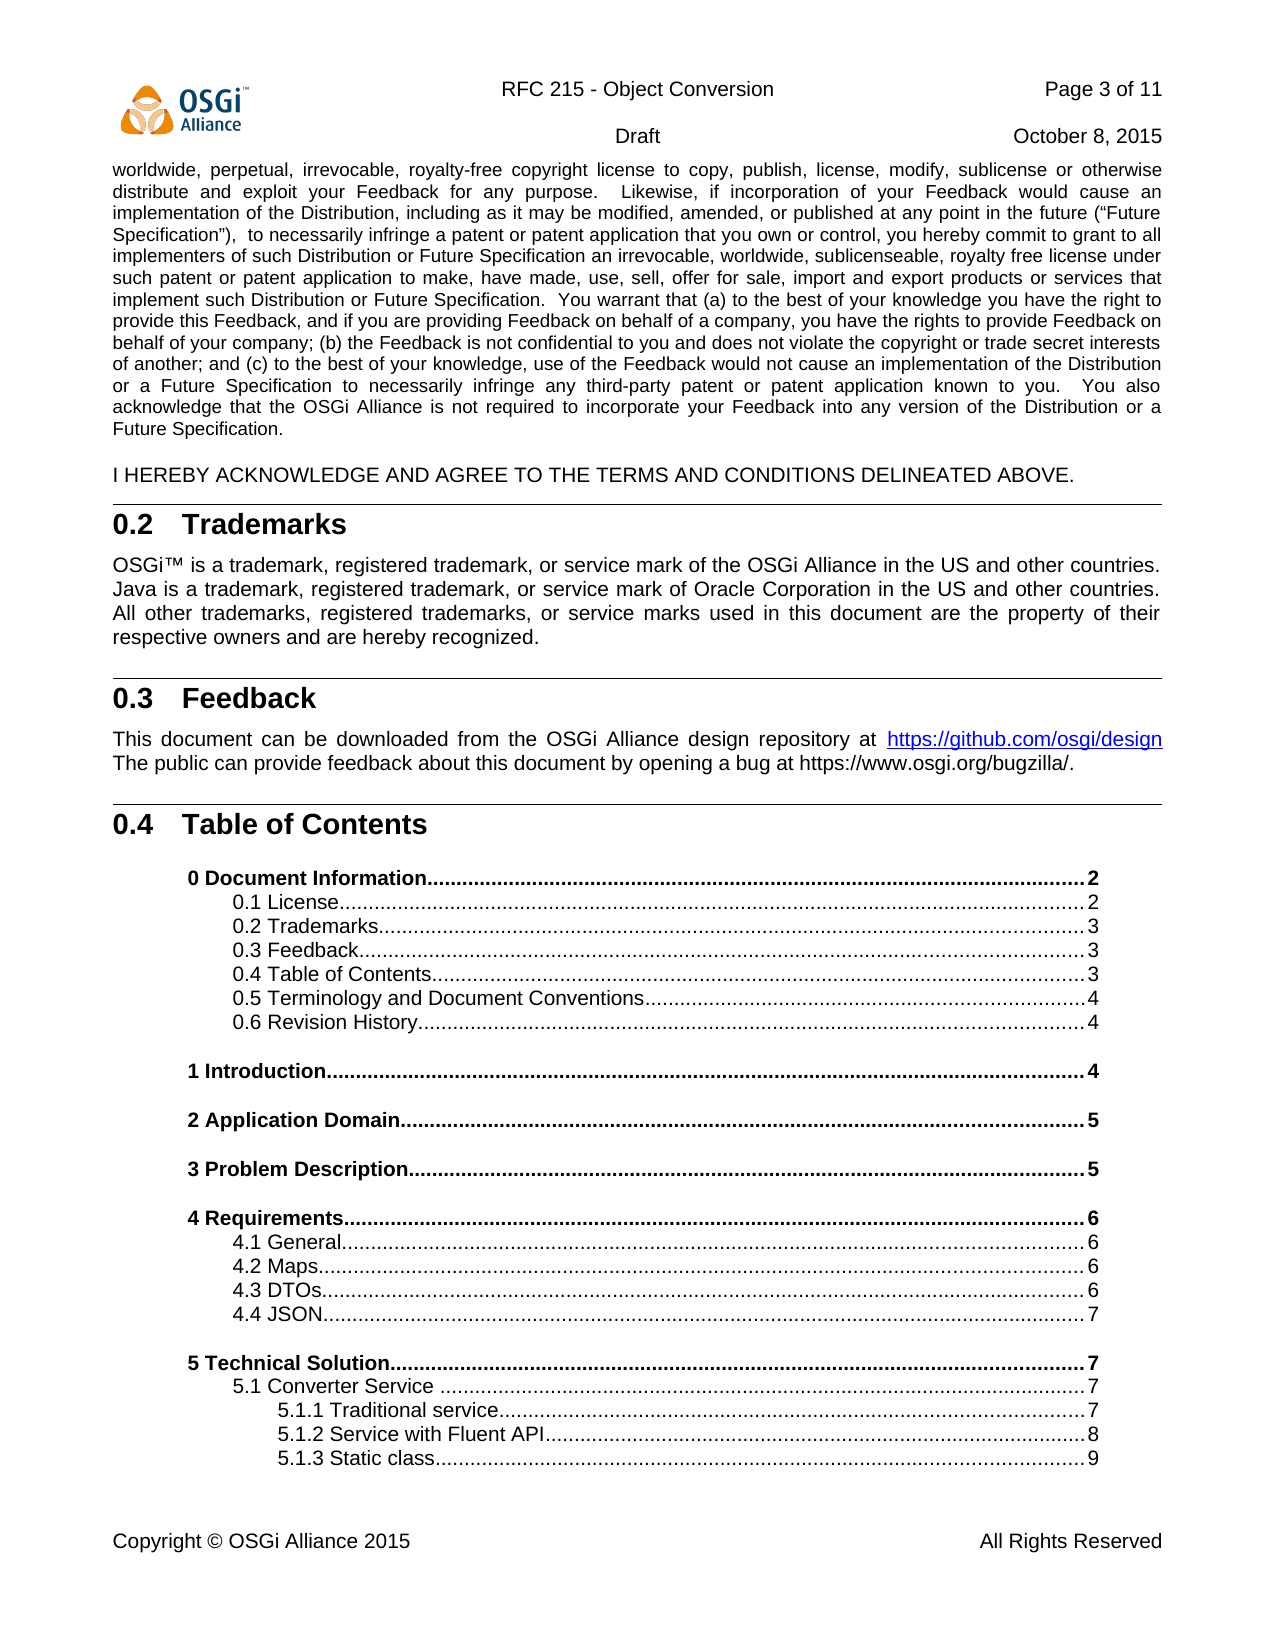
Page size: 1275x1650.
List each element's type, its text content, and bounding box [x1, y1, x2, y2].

text 4.1 General 6 [232, 1229, 1162, 1253]
text 4 Requirements 6 [187, 1206, 1162, 1229]
text worldwide, perpetual, irrevocable, royalty-free copyright license to copy, publish, license, modify, sublicense or otherwise distribute and exploit your Feedback for any purpose. Likewise, if incorporation of your Feedback would cause an implementation of the Distribution, including as it may be modified, amended, or published at any point in the future (“Future Specification”), to necessarily infringe a patent or patent application that you own or control, you hereby commit to grant to all implementers of such Distribution or Future Specification an irrevocable, worldwide, sublicenseable, royalty free license under such patent or patent application to make, have made, use, sell, offer for sale, import and export products or services that implement such Distribution or Future Specification. You warrant that (a) to the best of your knowledge you have the right to provide this Feedback, and if you are providing Feedback on behalf of a company, you have the rights to provide Feedback on behalf of your company; (b) the Feedback is not confidential to you and does not violate the copyright or trade secret interests of another; and (c) to the best of your knowledge, use of the Feedback would not cause an implementation of the Distribution or a Future Specification to necessarily infringe any third-party patent or patent application known to you. You also acknowledge that the OSGi Alliance is not required to incorporate your Feedback into any version of the Distribution or a Future Specification. [112, 159, 1162, 439]
text 4.3 DTOs 6 [232, 1277, 1162, 1301]
text 0.5 Terminology and Document Conventions 4 [232, 986, 1162, 1010]
text 3 Problem Description 5 [187, 1157, 1162, 1181]
text 5.1 Converter Service 7 [232, 1374, 1162, 1398]
text 5.1.2 Service with Fluent API 8 [277, 1422, 1162, 1446]
text This document can be downloaded from the OSGi Alliance design repository at https://github.com/osgi/design The public can provide feedback about this document by opening a bug at https://www.osgi.org/bugzilla/. [112, 727, 1162, 775]
text 1 Introduction 4 [187, 1059, 1162, 1083]
text 5 Technical Solution 7 [187, 1350, 1162, 1374]
subtitle Feedback [112, 679, 1162, 715]
text 0.3 Feedback 3 [232, 938, 1162, 962]
text I HEREBY ACKNOWLEDGE AND AGREE TO THE TERMS AND CONDITIONS DELINEATED ABOVE. [112, 463, 1162, 487]
text OSGi™ is a trademark, registered trademark, or service mark of the OSGi Alliance in the US and other countries. Java is a trademark, registered trademark, or service mark of Oracle Corporation in the US and other countries. All other trademarks, registered trademarks, or service marks used in this document are the property of their respective owners and are hereby recognized. [112, 553, 1162, 649]
text 0.6 Revision History 4 [232, 1010, 1162, 1034]
picture [113, 78, 257, 142]
subtitle Trademarks [112, 505, 1162, 541]
text 0 Document Information 2 [187, 866, 1162, 890]
text 0.4 Table of Contents 3 [232, 962, 1162, 986]
text 4.4 JSON 7 [232, 1301, 1162, 1325]
text 0.2 Trademarks 3 [232, 914, 1162, 938]
text 2 Application Domain 5 [187, 1108, 1162, 1132]
text 5.1.1 Traditional service 7 [277, 1398, 1162, 1422]
subtitle Table of Contents [112, 805, 1162, 841]
text 5.1.3 Static class 9 [277, 1446, 1162, 1470]
text 0.1 License 2 [232, 890, 1162, 914]
text 4.2 Maps 6 [232, 1253, 1162, 1277]
